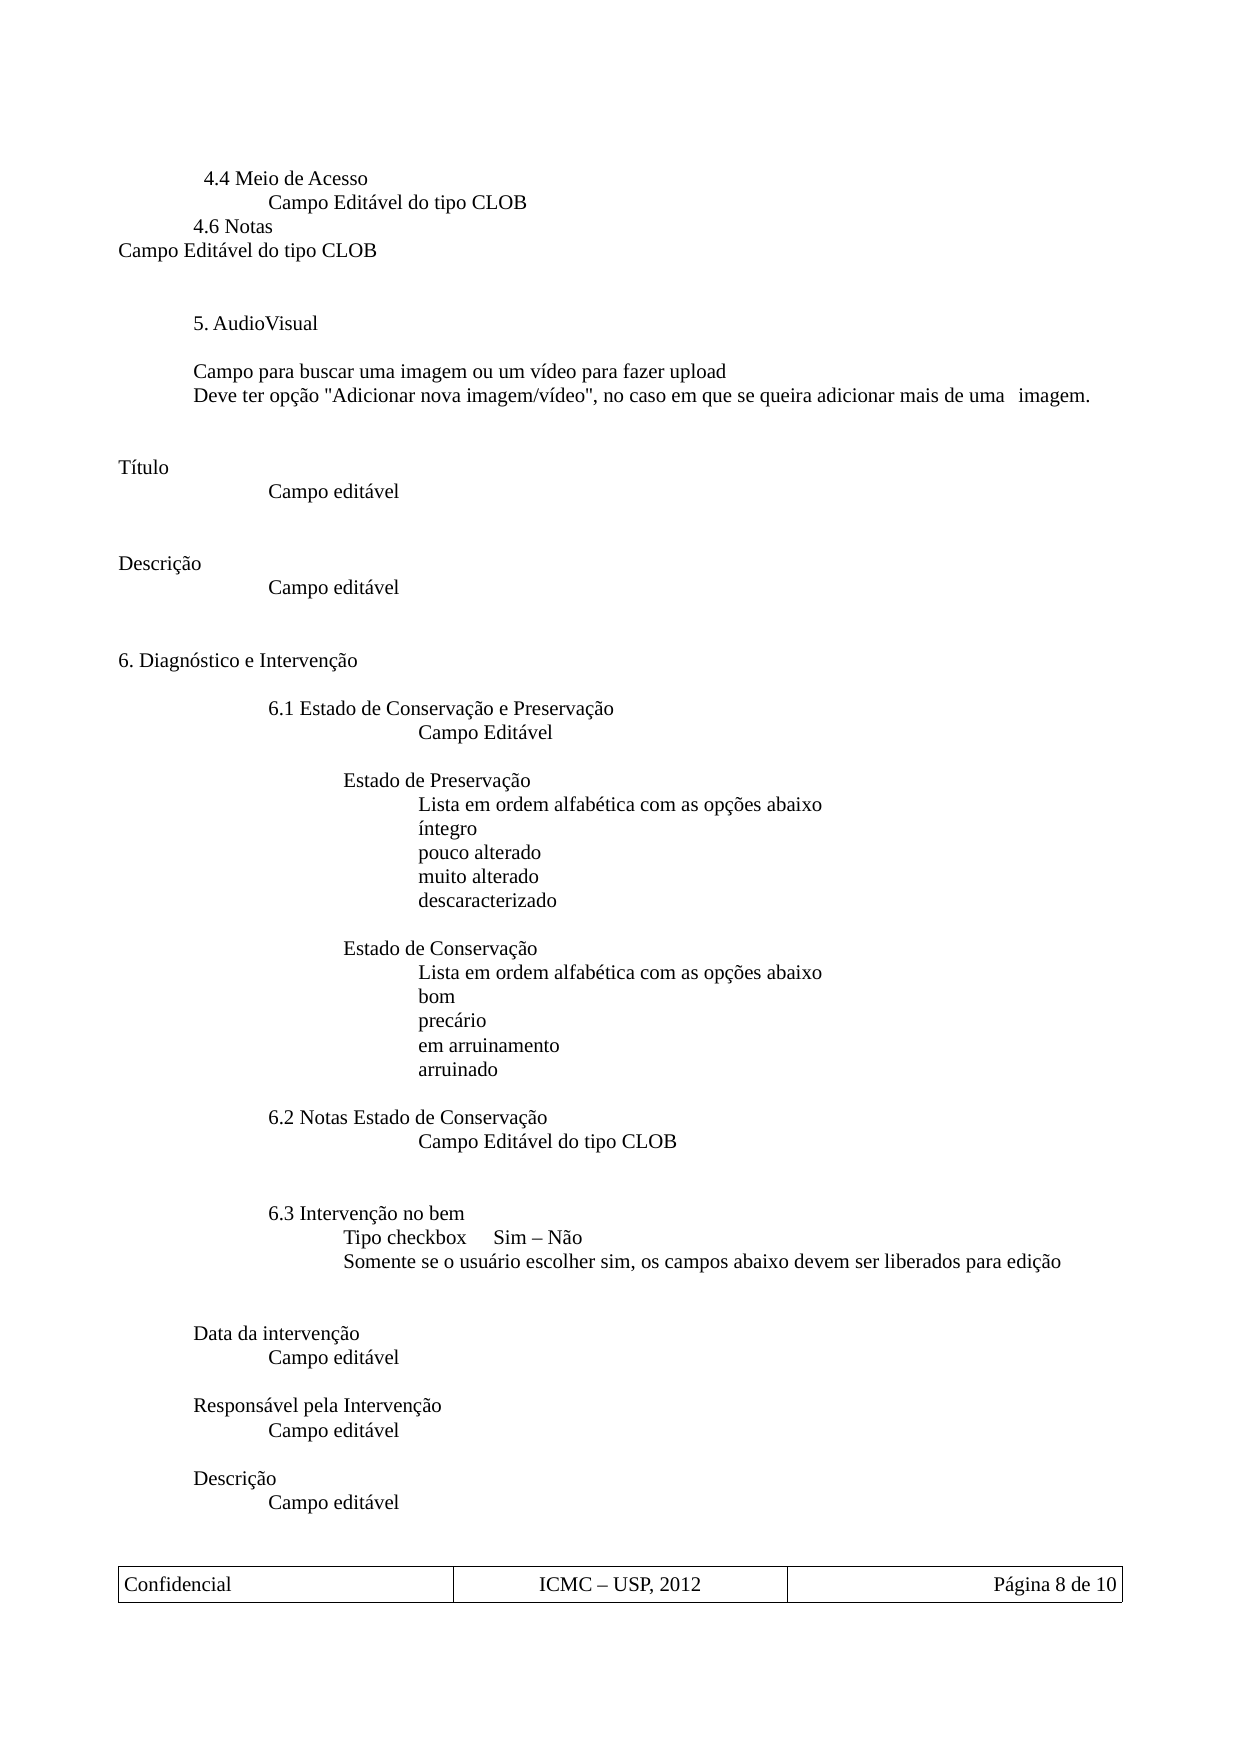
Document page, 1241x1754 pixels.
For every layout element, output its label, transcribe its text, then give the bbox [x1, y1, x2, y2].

text precário [118, 1008, 1122, 1032]
text Campo editável [118, 1417, 1122, 1442]
text 6.1 Estado de Conservação e Preservação [118, 696, 1122, 720]
text Somente se o usuário escolher sim, os campos abaixo devem ser liberados para edição [118, 1249, 1122, 1273]
text arruinado [118, 1057, 1122, 1081]
text Descrição [118, 1466, 1122, 1490]
text Campo Editável do tipo CLOB [118, 190, 1122, 214]
text Estado de Preservação [118, 768, 1122, 792]
text 4.4 Meio de Acesso [118, 166, 1122, 190]
text 6.2 Notas Estado de Conservação [118, 1105, 1122, 1129]
text em arruinamento [118, 1032, 1122, 1057]
text Lista em ordem alfabética com as opções abaixo [118, 960, 1122, 984]
text 4.6 Notas [118, 214, 1122, 238]
text Campo Editável [118, 720, 1122, 744]
text 6. Diagnóstico e Intervenção [118, 647, 1122, 672]
text Campo Editável do tipo CLOB [118, 1129, 1122, 1153]
text Tipo checkbox Sim – Não [118, 1225, 1122, 1249]
text Campo editável [118, 575, 1122, 599]
text Deve ter opção ''Adicionar nova imagem/vídeo'', no caso em que se queira adicionar mais de uma imagem. [118, 383, 1122, 407]
text Estado de Conservação [118, 936, 1122, 960]
text íntegro [118, 816, 1122, 840]
text Lista em ordem alfabética com as opções abaixo [118, 792, 1122, 816]
text bom [118, 984, 1122, 1008]
text Responsável pela Intervenção [118, 1393, 1122, 1417]
text descaracterizado [118, 888, 1122, 912]
text Campo para buscar uma imagem ou um vídeo para fazer upload [118, 359, 1122, 383]
text muito alterado [118, 864, 1122, 888]
text Descrição [118, 551, 1122, 575]
text Título [118, 455, 1122, 479]
text 5. AudioVisual [118, 311, 1122, 335]
text Data da intervenção [118, 1321, 1122, 1345]
text Campo editável [118, 479, 1122, 503]
text Campo editável [118, 1490, 1122, 1514]
text Campo Editável do tipo CLOB [118, 238, 1122, 262]
text Campo editável [118, 1345, 1122, 1369]
text pouco alterado [118, 840, 1122, 864]
text 6.3 Intervenção no bem [118, 1201, 1122, 1225]
